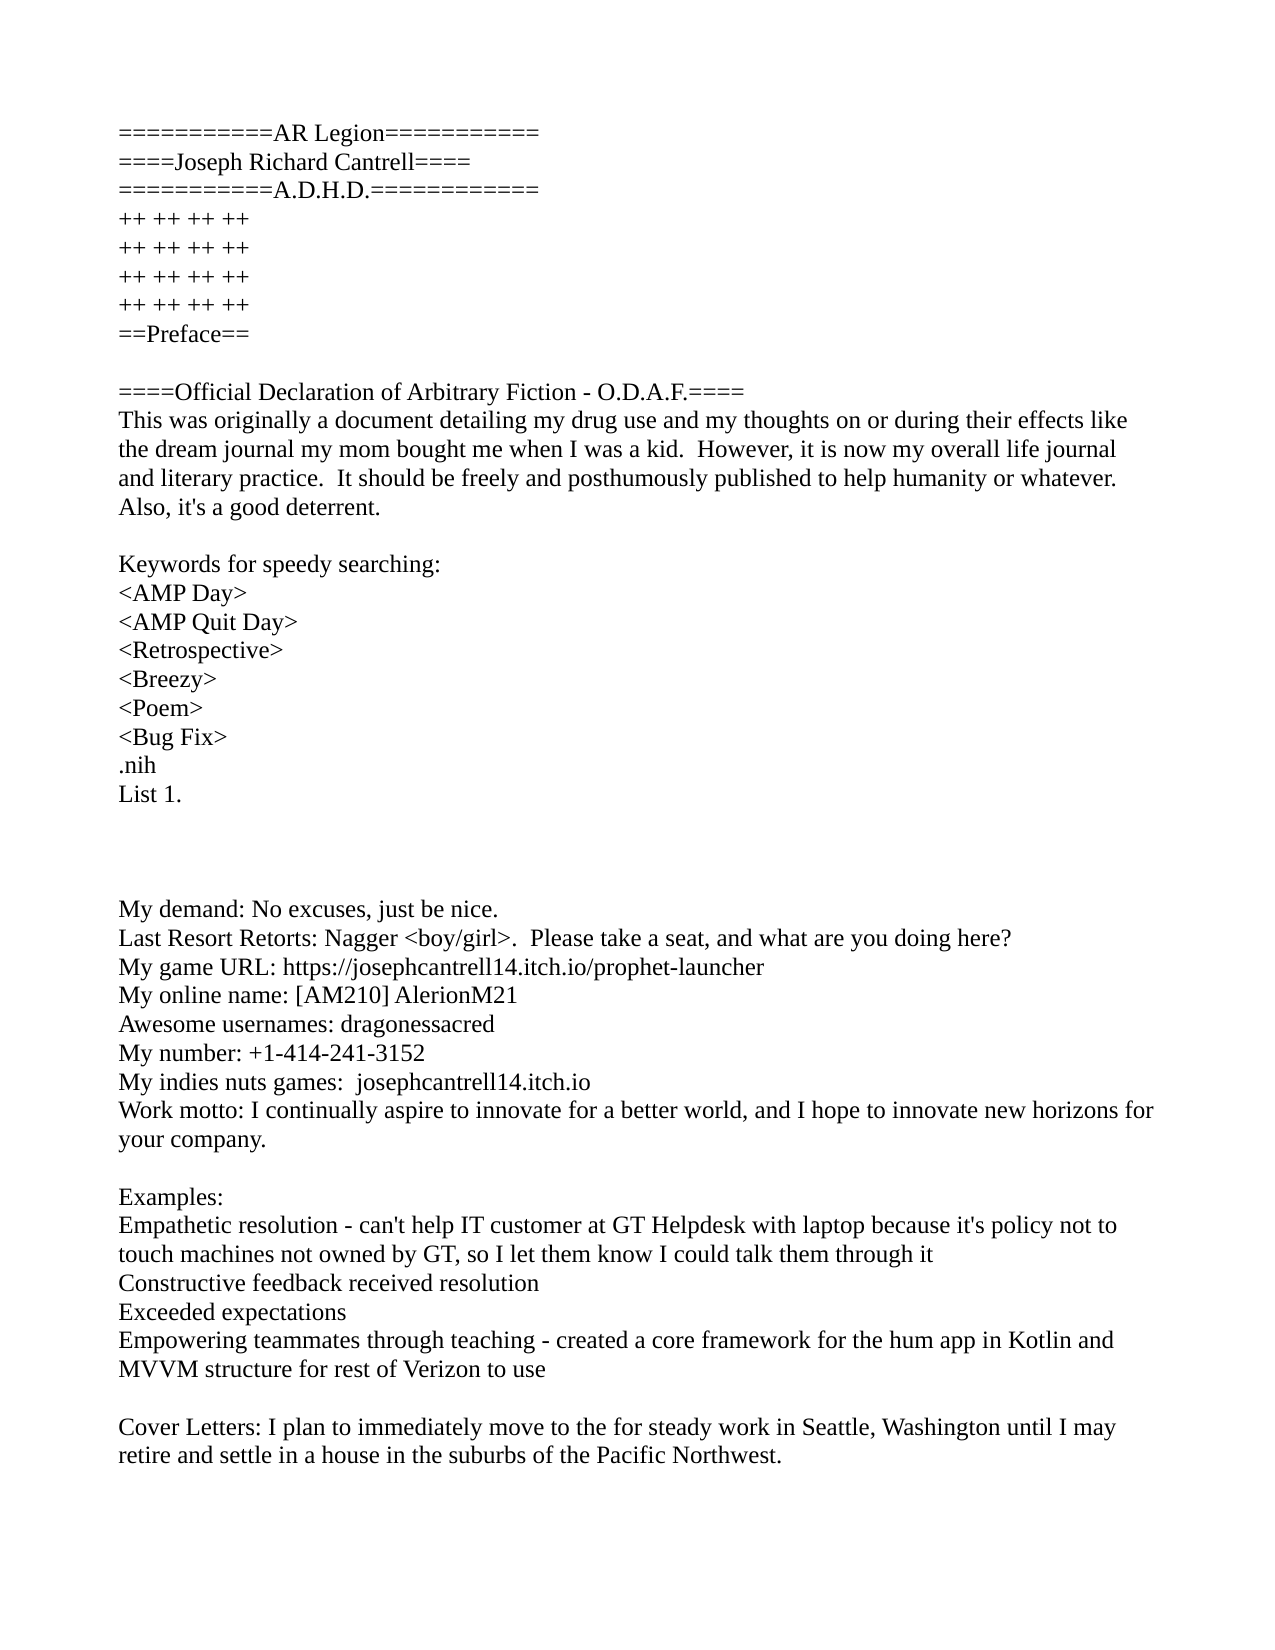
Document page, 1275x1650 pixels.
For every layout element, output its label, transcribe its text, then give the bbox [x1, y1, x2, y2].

text List 1. [118, 779, 1157, 808]
text ++ ++ ++ ++ [118, 291, 1157, 319]
text My online name: [AM210] AlerionM21 [118, 981, 1157, 1009]
text <Bug Fix> [118, 722, 1157, 751]
text Empathetic resolution - can't help IT customer at GT Helpdesk with laptop because it's policy not to touch machines not owned by GT, so I let them know I could talk them through it [118, 1211, 1157, 1268]
text Keywords for speedy searching: [118, 549, 1157, 578]
text My indies nuts games: josephcantrell14.itch.io [118, 1067, 1157, 1096]
text ++ ++ ++ ++ [118, 204, 1157, 233]
text Empowering teammates through teaching - created a core framework for the hum app in Kotlin and MVVM structure for rest of Verizon to use [118, 1326, 1157, 1383]
text My number: +1-414-241-3152 [118, 1038, 1157, 1067]
text <Retrospective> [118, 636, 1157, 664]
text My demand: No excuses, just be nice. [118, 894, 1157, 923]
text ===========A.D.H.D.============ [118, 176, 1157, 204]
text <AMP Quit Day> [118, 607, 1157, 636]
text ====Joseph Richard Cantrell==== [118, 147, 1157, 176]
text Exceeded expectations [118, 1297, 1157, 1326]
text ++ ++ ++ ++ [118, 233, 1157, 262]
text This was originally a document detailing my drug use and my thoughts on or during their effects like the dream journal my mom bought me when I was a kid. However, it is now my overall life journal and literary practice. It should be freely and posthumously published to help humanity or whatever. Also, it's a good deterrent. [118, 406, 1157, 521]
text ===========AR Legion=========== [118, 118, 1157, 147]
text ==Preface== [118, 319, 1157, 348]
text Constructive feedback received resolution [118, 1268, 1157, 1297]
text Examples: [118, 1182, 1157, 1211]
text Awesome usernames: dragonessacred [118, 1009, 1157, 1038]
text Work motto: I continually aspire to innovate for a better world, and I hope to innovate new horizons for your company. [118, 1096, 1157, 1153]
text ====Official Declaration of Arbitrary Fiction - O.D.A.F.==== [118, 377, 1157, 406]
text My game URL: https://josephcantrell14.itch.io/prophet-launcher [118, 952, 1157, 981]
text <AMP Day> [118, 578, 1157, 607]
text Cover Letters: I plan to immediately move to the for steady work in Seattle, Washington until I may retire and settle in a house in the suburbs of the Pacific Northwest. [118, 1412, 1157, 1469]
text .nih [118, 751, 1157, 779]
text ++ ++ ++ ++ [118, 262, 1157, 291]
text <Poem> [118, 693, 1157, 722]
text <Breezy> [118, 664, 1157, 693]
text Last Resort Retorts: Nagger <boy/girl>. Please take a seat, and what are you doing here? [118, 923, 1157, 952]
